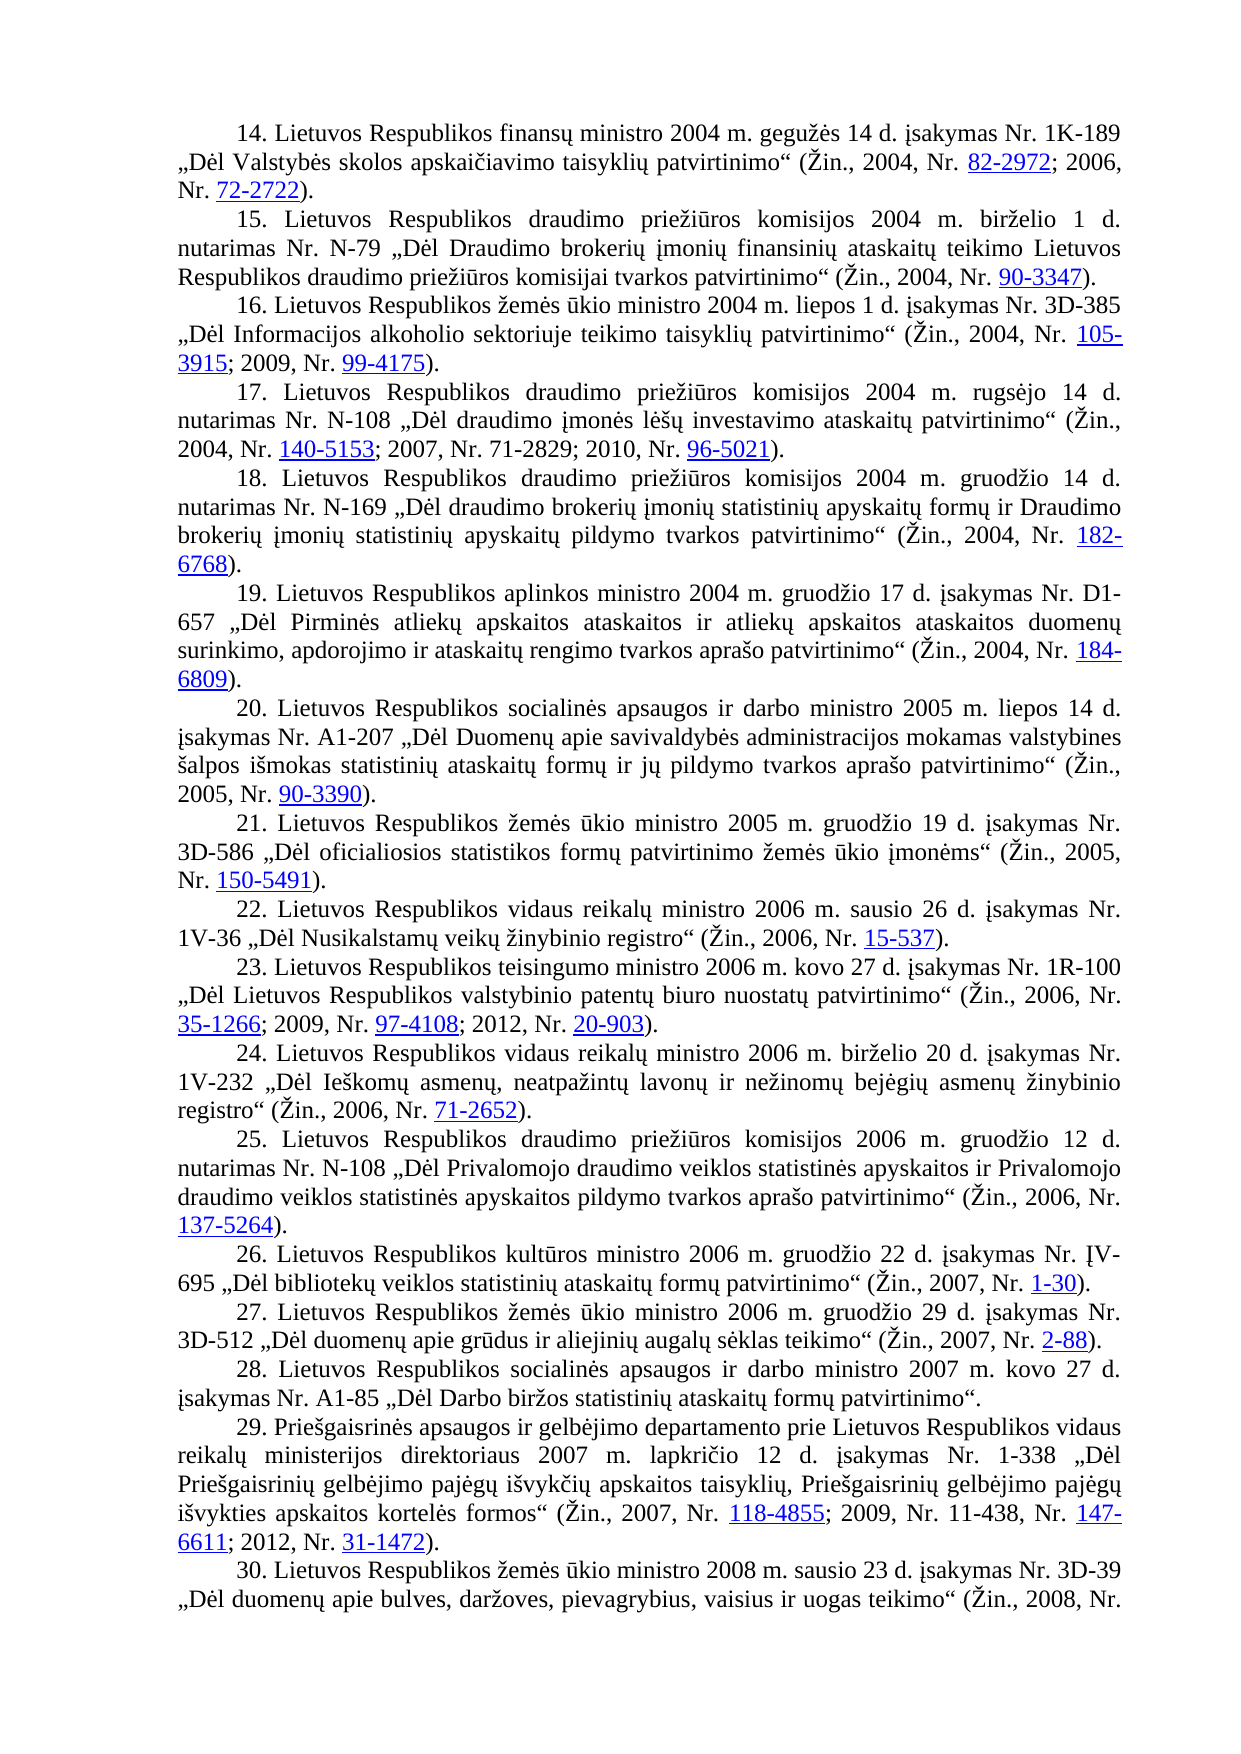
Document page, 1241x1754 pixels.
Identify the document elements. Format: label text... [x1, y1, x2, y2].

text 27. Lietuvos Respublikos žemės ūkio ministro 2006 m. gruodžio 29 d. įsakymas Nr. 3D-512 „Dėl duomenų apie grūdus ir aliejinių augalų sėklas teikimo“ (Žin., 2007, Nr. 2-88). [177, 1297, 1122, 1354]
text 22. Lietuvos Respublikos vidaus reikalų ministro 2006 m. sausio 26 d. įsakymas Nr. 1V-36 „Dėl Nusikalstamų veikų žinybinio registro“ (Žin., 2006, Nr. 15-537). [177, 894, 1122, 952]
text 14. Lietuvos Respublikos finansų ministro 2004 m. gegužės 14 d. įsakymas Nr. 1K-189 „Dėl Valstybės skolos apskaičiavimo taisyklių patvirtinimo“ (Žin., 2004, Nr. 82-2972; 2006, Nr. 72-2722). [177, 118, 1122, 204]
text 20. Lietuvos Respublikos socialinės apsaugos ir darbo ministro 2005 m. liepos 14 d. įsakymas Nr. A1-207 „Dėl duomenų apie savivaldybės administracijos mokamas valstybines šalpos išmokas statistinių ataskaitų formų ir jų pildymo tvarkos aprašo patvirtinimo“ (Žin., 2005, Nr. 90-3390). [177, 693, 1122, 808]
text 30. Lietuvos Respublikos žemės ūkio ministro 2008 m. sausio 23 d. įsakymas Nr. 3D-39 „Dėl duomenų apie bulves, daržoves, pievagrybius, vaisius ir uogas teikimo“ (Žin., 2008, Nr. [177, 1556, 1122, 1613]
text 24. Lietuvos Respublikos vidaus reikalų ministro 2006 m. birželio 20 d. įsakymas Nr. 1V-232 „Dėl Ieškomų asmenų, neatpažintų lavonų ir nežinomų bejėgių asmenų žinybinio registro“ (Žin., 2006, Nr. 71-2652). [177, 1038, 1122, 1124]
text 19. Lietuvos Respublikos aplinkos ministro 2004 m. gruodžio 17 d. įsakymas Nr. D1-657 „Dėl Pirminės atliekų apskaitos ataskaitos ir atliekų apskaitos ataskaitos duomenų surinkimo, apdorojimo ir ataskaitų rengimo tvarkos aprašo patvirtinimo“ (Žin., 2004, Nr. 184-6809). [177, 578, 1122, 693]
text 15. Lietuvos Respublikos draudimo priežiūros komisijos 2004 m. birželio 1 d. nutarimas Nr. N-79 „Dėl Draudimo brokerių įmonių finansinių ataskaitų teikimo Lietuvos Respublikos draudimo priežiūros komisijai tvarkos patvirtinimo“ (Žin., 2004, Nr. 90-3347). [177, 204, 1122, 291]
text 28. Lietuvos Respublikos socialinės apsaugos ir darbo ministro 2007 m. kovo 27 d. įsakymas Nr. A1-85 „Dėl Darbo biržos statistinių ataskaitų formų patvirtinimo“. [177, 1354, 1122, 1412]
text 25. Lietuvos Respublikos draudimo priežiūros komisijos 2006 m. gruodžio 12 d. nutarimas Nr. N-108 „Dėl Privalomojo draudimo veiklos statistinės apyskaitos ir Privalomojo draudimo veiklos statistinės apyskaitos pildymo tvarkos aprašo patvirtinimo“ (Žin., 2006, Nr. 137-5264). [177, 1124, 1122, 1239]
text 23. Lietuvos Respublikos teisingumo ministro 2006 m. kovo 27 d. įsakymas Nr. 1R-100 „Dėl Lietuvos Respublikos valstybinio patentų biuro nuostatų patvirtinimo“ (Žin., 2006, Nr. 35-1266; 2009, Nr. 97-4108; 2012, Nr. 20-903). [177, 952, 1122, 1038]
text 17. Lietuvos Respublikos draudimo priežiūros komisijos 2004 m. rugsėjo 14 d. nutarimas Nr. N-108 „Dėl draudimo įmonės lėšų investavimo ataskaitų patvirtinimo“ (Žin., 2004, Nr. 140-5153; 2007, Nr. 71-2829; 2010, Nr. 96-5021). [177, 377, 1122, 463]
text 18. Lietuvos Respublikos draudimo priežiūros komisijos 2004 m. gruodžio 14 d. nutarimas Nr. N-169 „Dėl draudimo brokerių įmonių statistinių apyskaitų formų ir Draudimo brokerių įmonių statistinių apyskaitų pildymo tvarkos patvirtinimo“ (Žin., 2004, Nr. 182-6768). [177, 463, 1122, 578]
text 29. Priešgaisrinės apsaugos ir gelbėjimo departamento prie Lietuvos Respublikos vidaus reikalų ministerijos direktoriaus 2007 m. lapkričio 12 d. įsakymas Nr. 1-338 „Dėl Priešgaisrinių gelbėjimo pajėgų išvykčių apskaitos taisyklių, Priešgaisrinių gelbėjimo pajėgų išvykties apskaitos kortelės formos“ (Žin., 2007, Nr. 118-4855; 2009, Nr. 11-438, Nr. 147-6611; 2012, Nr. 31-1472). [177, 1412, 1122, 1556]
text 26. Lietuvos Respublikos kultūros ministro 2006 m. gruodžio 22 d. įsakymas Nr. ĮV-695 „Dėl bibliotekų veiklos statistinių ataskaitų formų patvirtinimo“ (Žin., 2007, Nr. 1-30). [177, 1239, 1122, 1297]
text 21. Lietuvos Respublikos žemės ūkio ministro 2005 m. gruodžio 19 d. įsakymas Nr. 3D-586 „Dėl oficialiosios statistikos formų patvirtinimo žemės ūkio įmonėms“ (Žin., 2005, Nr. 150-5491). [177, 808, 1122, 894]
text 16. Lietuvos Respublikos žemės ūkio ministro 2004 m. liepos 1 d. įsakymas Nr. 3D-385 „Dėl Informacijos alkoholio sektoriuje teikimo taisyklių patvirtinimo“ (Žin., 2004, Nr. 105-3915; 2009, Nr. 99-4175). [177, 291, 1122, 377]
